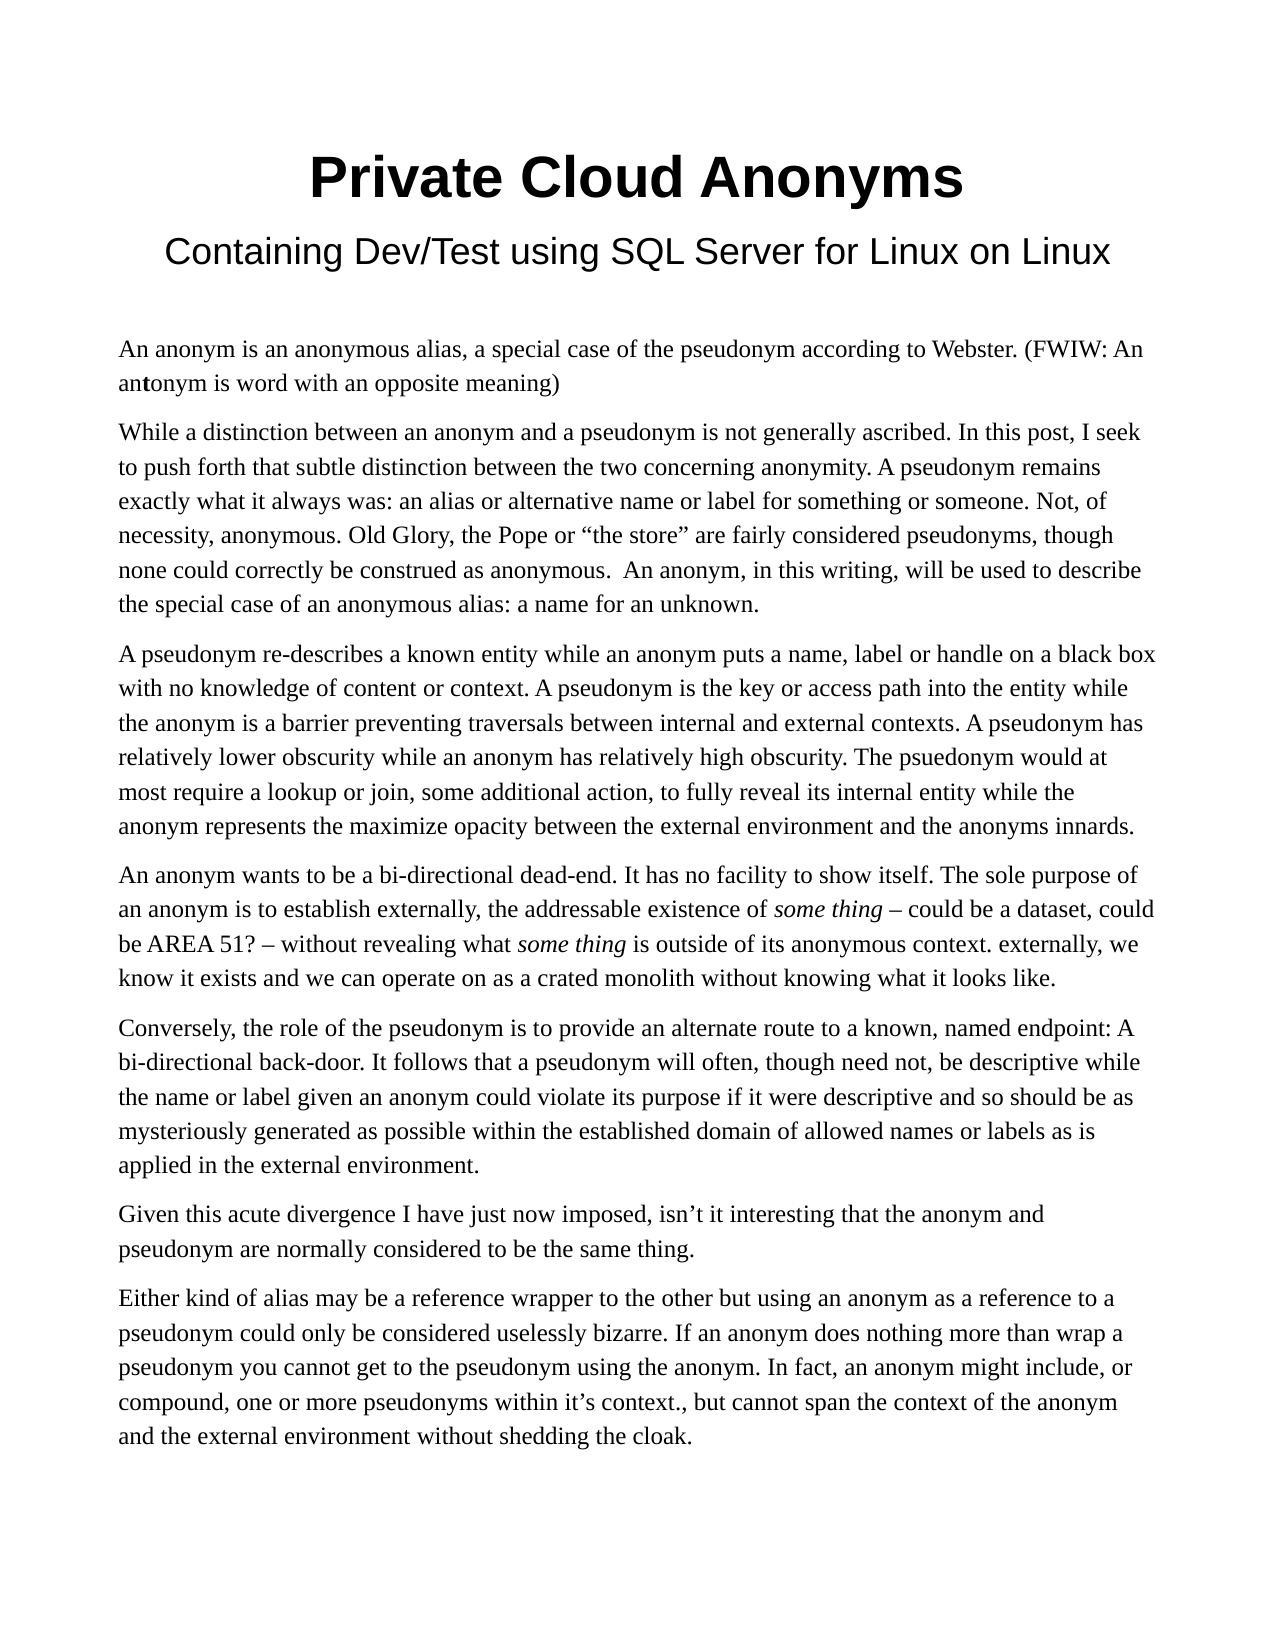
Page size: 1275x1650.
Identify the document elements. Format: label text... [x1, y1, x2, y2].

text Conversely, the role of the pseudonym is to provide an alternate route to a known, named endpoint: A bi-directional back-door. It follows that a pseudonym will often, though need not, be descriptive while the name or label given an anonym could violate its purpose if it were descriptive and so should be as mysteriously generated as possible within the established domain of allowed names or labels as is applied in the external environment. [118, 1013, 1157, 1179]
subtitle Containing Dev/Test using SQL Server for Linux on Linux [118, 229, 1157, 272]
text Given this acute divergence I have just now imposed, isn’t it interesting that the anonym and pseudonym are normally considered to be the same thing. [118, 1199, 1157, 1263]
title Private Cloud Anonyms [118, 143, 1157, 210]
text An anonym is an anonymous alias, a special case of the pseudonym according to Webster. (FWIW: An antonym is word with an opposite meaning) [118, 334, 1157, 397]
text Either kind of alias may be a reference wrapper to the other but using an anonym as a reference to a pseudonym could only be considered uselessly bizarre. If an anonym does nothing more than wrap a pseudonym you cannot get to the pseudonym using the anonym. In fact, an anonym might include, or compound, one or more pseudonyms within it’s context., but cannot span the context of the anonym and the external environment without shedding the cloak. [118, 1283, 1157, 1450]
text While a distinction between an anonym and a pseudonym is not generally ascribed. In this post, I seek to push forth that subtle distinction between the two concerning anonymity. A pseudonym remains exactly what it always was: an alias or alternative name or label for something or someone. Not, of necessity, anonymous. Old Glory, the Pope or “the store” are fairly considered pseudonyms, though none could correctly be construed as anonymous. An anonym, in this writing, will be used to describe the special case of an anonymous alias: a name for an unknown. [118, 417, 1157, 618]
text An anonym wants to be a bi-directional dead-end. It has no facility to show itself. The sole purpose of an anonym is to establish externally, the addressable existence of some thing – could be a dataset, could be AREA 51? – without revealing what some thing is outside of its anonymous context. externally, we know it exists and we can operate on as a crated monolith without knowing what it looks like. [118, 860, 1157, 992]
text A pseudonym re-describes a known entity while an anonym puts a name, label or handle on a black box with no knowledge of content or context. A pseudonym is the key or access path into the entity while the anonym is a barrier preventing traversals between internal and external contexts. A pseudonym has relatively lower obscurity while an anonym has relatively high obscurity. The psuedonym would at most require a lookup or join, some additional action, to fully reveal its internal entity while the anonym represents the maximize opacity between the external environment and the anonyms innards. [118, 639, 1157, 840]
